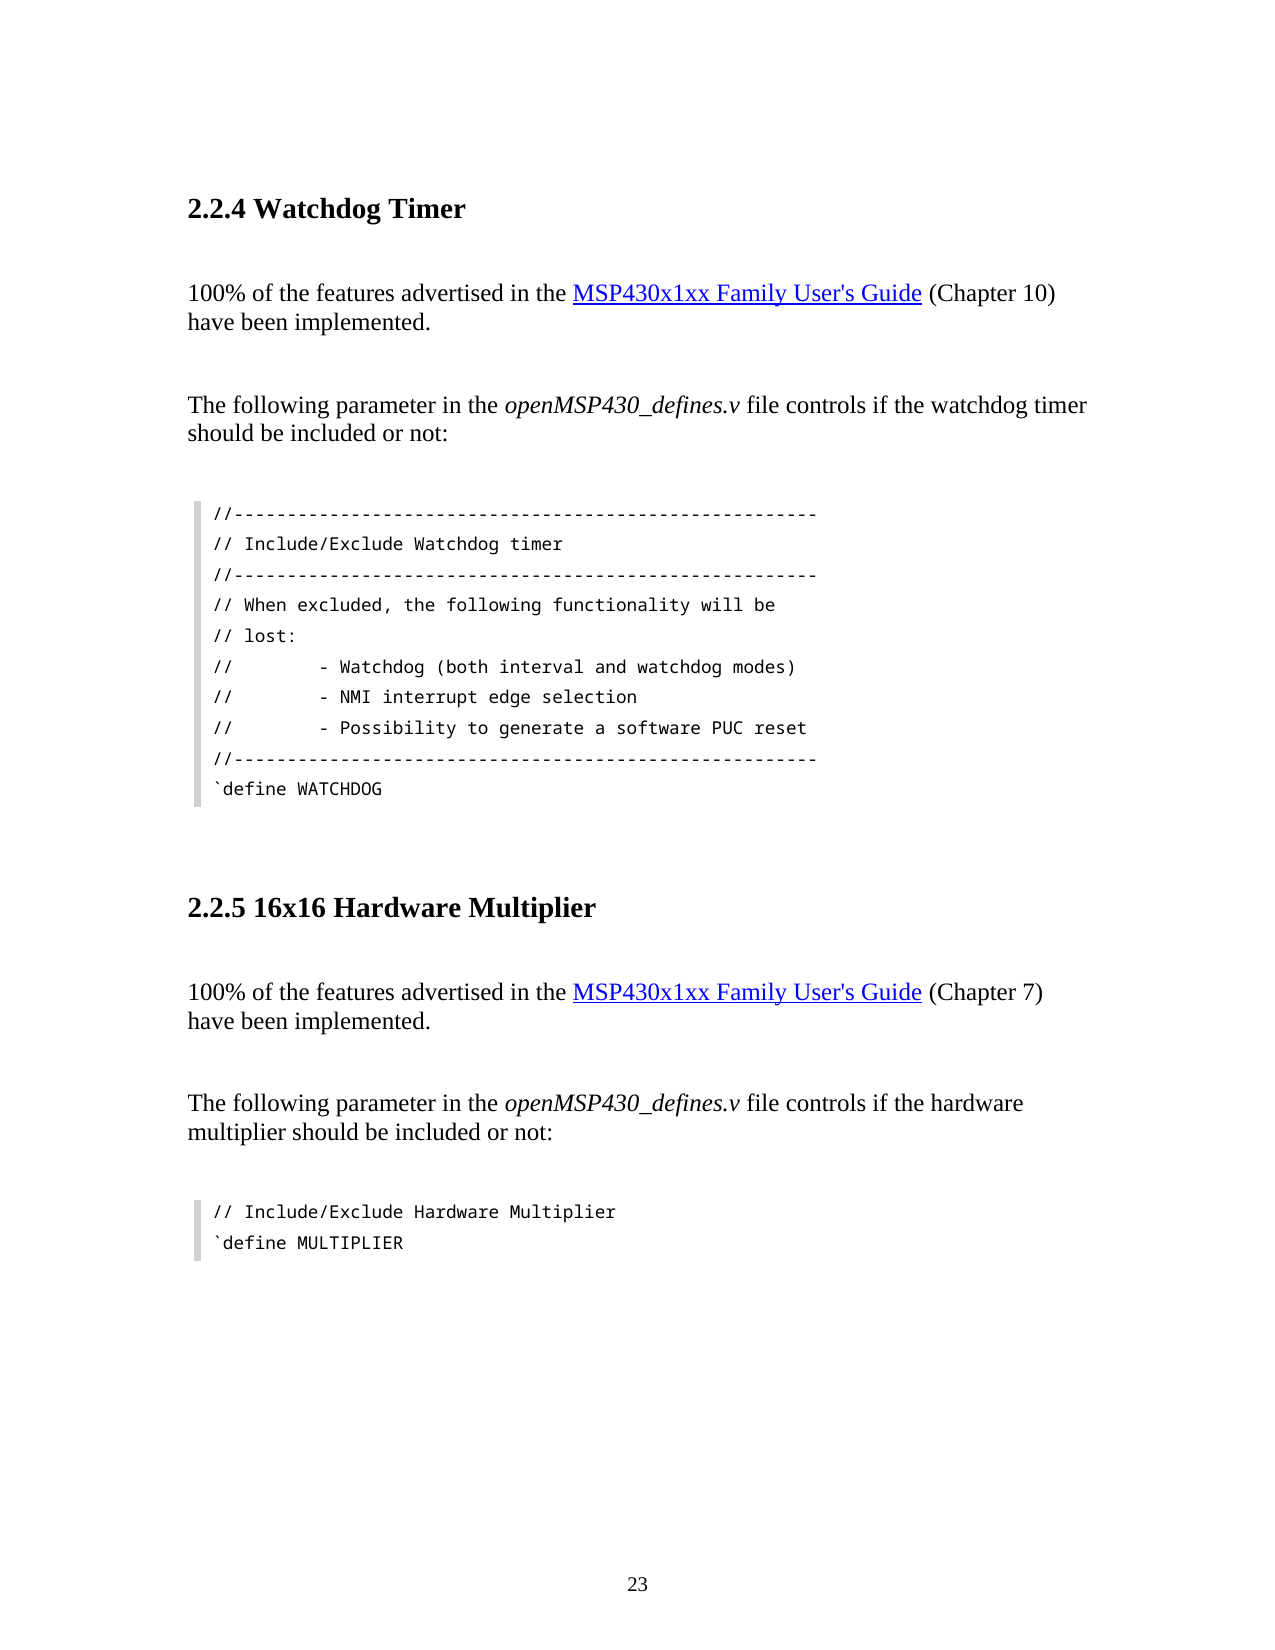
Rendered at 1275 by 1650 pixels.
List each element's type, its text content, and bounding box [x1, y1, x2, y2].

text 100% of the features advertised in the MSP430x1xx Family User's Guide (Chapter 10) have been implemented. [187, 278, 1088, 336]
text The following parameter in the openMSP430_defines.v file controls if the watchdog timer should be included or not: [187, 390, 1088, 447]
table_header // Include/Exclude Hardware Multiplier `define MULTIPLIER [212, 1200, 1275, 1261]
text 2.2.5 16x16 Hardware Multiplier [187, 890, 1088, 923]
table_header [201, 1200, 212, 1261]
table_header [194, 1200, 201, 1261]
text 2.2.4 Watchdog Timer [187, 191, 1088, 225]
table_header [187, 501, 194, 807]
table_header //------------------------------------------------------- // Include/Exclude Watchdog timer //------------------------------------------------------- // When excluded, the following functionality will be // lost: // - Watchdog (both interval and watchdog modes) // - NMI interrupt edge selection // - Possibility to generate a software PUC reset //------------------------------------------------------- `define WATCHDOG [212, 501, 1275, 807]
table_header [187, 1200, 194, 1261]
text 100% of the features advertised in the MSP430x1xx Family User's Guide (Chapter 7) have been implemented. [187, 977, 1088, 1034]
text The following parameter in the openMSP430_defines.v file controls if the hardware multiplier should be included or not: [187, 1088, 1088, 1146]
table_header [201, 501, 212, 807]
table_header [194, 501, 201, 807]
